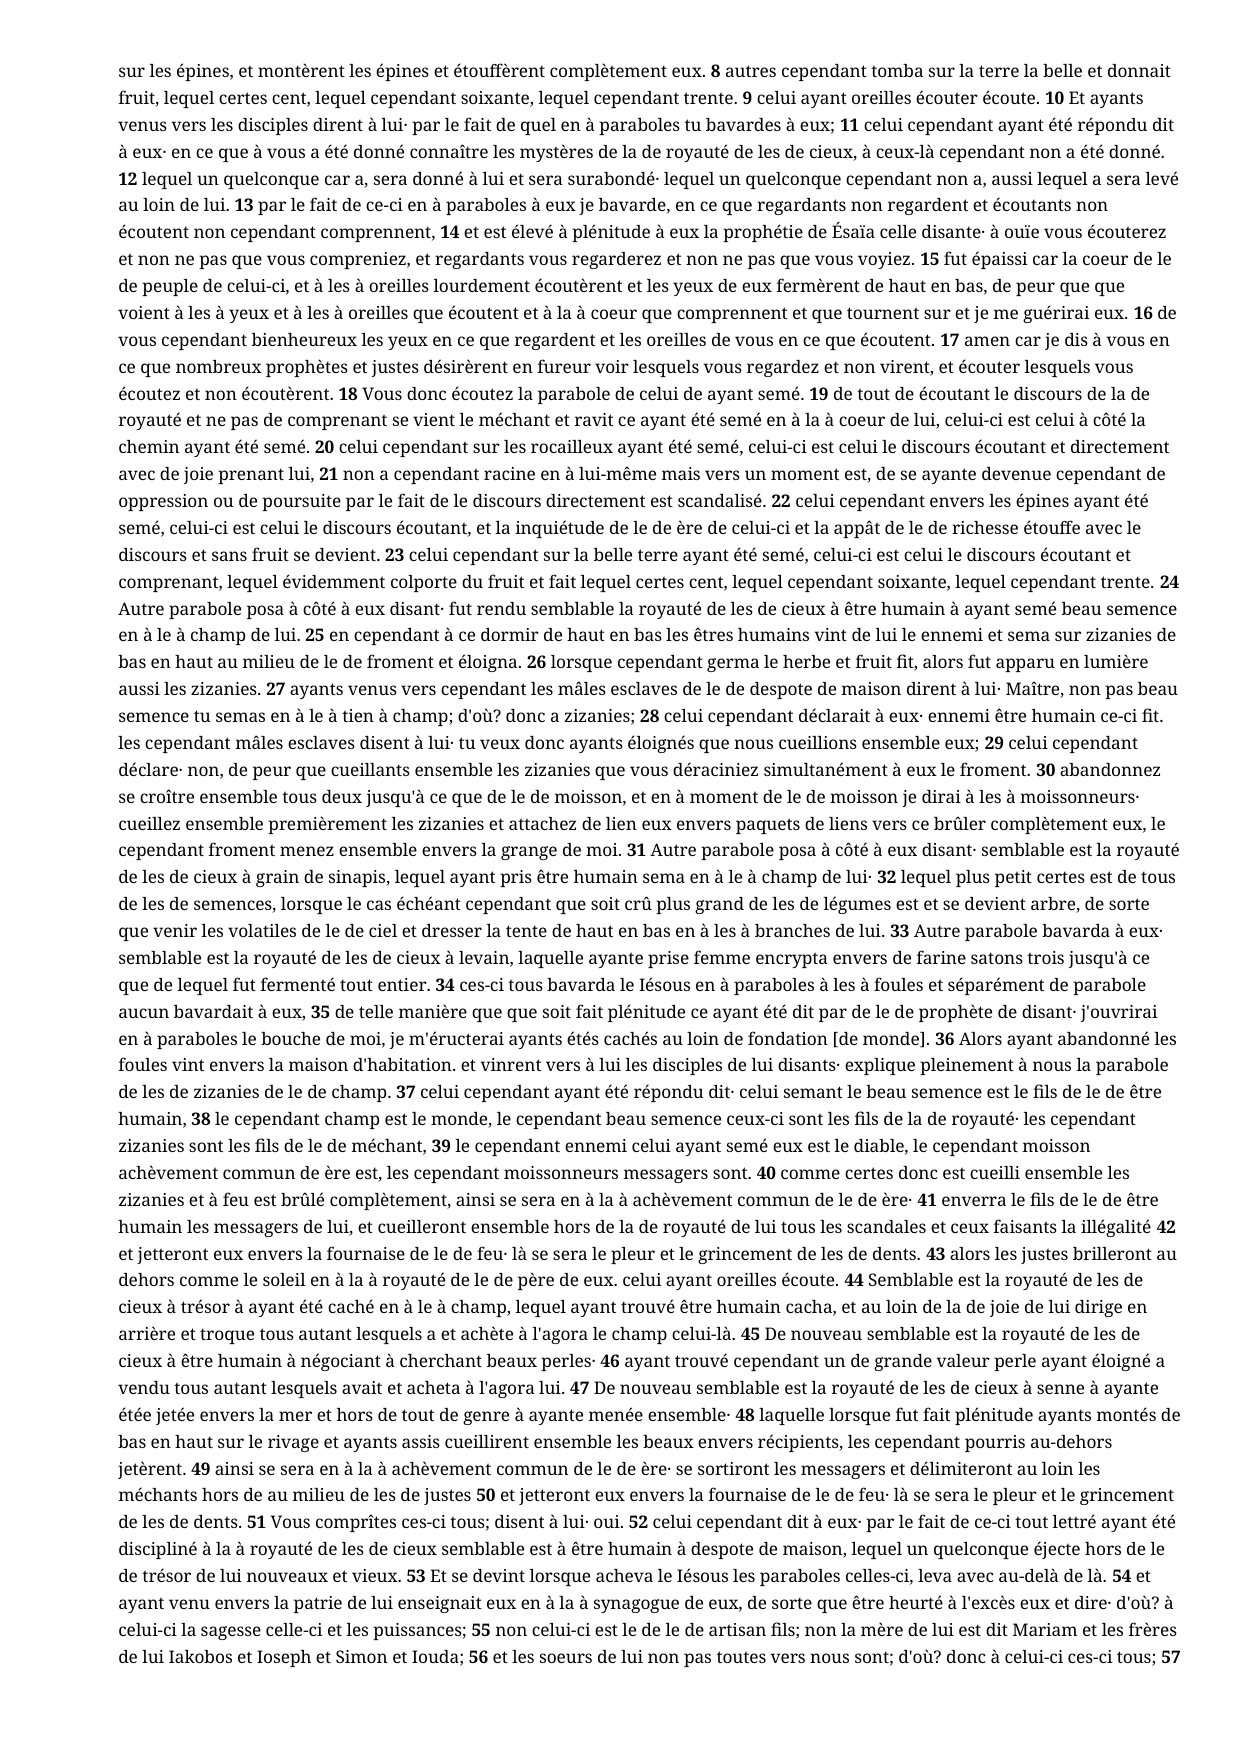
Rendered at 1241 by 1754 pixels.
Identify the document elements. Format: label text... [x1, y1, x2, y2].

text sur les épines, et montèrent les épines et étouffèrent complètement eux. 8 autres cependant tomba sur la terre la belle et donnait fruit, lequel certes cent, lequel cependant soixante, lequel cependant trente. 9 celui ayant oreilles écouter écoute. 10 Et ayants venus vers les disciples dirent à lui· par le fait de quel en à paraboles tu bavardes à eux; 11 celui cependant ayant été répondu dit à eux· en ce que à vous a été donné connaître les mystères de la de royauté de les de cieux, à ceux-là cependant non a été donné. 12 lequel un quelconque car a, sera donné à lui et sera surabondé· lequel un quelconque cependant non a, aussi lequel a sera levé au loin de lui. 13 par le fait de ce-ci en à paraboles à eux je bavarde, en ce que regardants non regardent et écoutants non écoutent non cependant comprennent, 14 et est élevé à plénitude à eux la prophétie de Ésaïa celle disante· à ouïe vous écouterez et non ne pas que vous compreniez, et regardants vous regarderez et non ne pas que vous voyiez. 15 fut épaissi car la coeur de le de peuple de celui-ci, et à les à oreilles lourdement écoutèrent et les yeux de eux fermèrent de haut en bas, de peur que que voient à les à yeux et à les à oreilles que écoutent et à la à coeur que comprennent et que tournent sur et je me guérirai eux. 16 de vous cependant bienheureux les yeux en ce que regardent et les oreilles de vous en ce que écoutent. 17 amen car je dis à vous en ce que nombreux prophètes et justes désirèrent en fureur voir lesquels vous regardez et non virent, et écouter lesquels vous écoutez et non écoutèrent. 18 Vous donc écoutez la parabole de celui de ayant semé. 19 de tout de écoutant le discours de la de royauté et ne pas de comprenant se vient le méchant et ravit ce ayant été semé en à la à coeur de lui, celui-ci est celui à côté la chemin ayant été semé. 20 celui cependant sur les rocailleux ayant été semé, celui-ci est celui le discours écoutant et directement avec de joie prenant lui, 21 non a cependant racine en à lui-même mais vers un moment est, de se ayante devenue cependant de oppression ou de poursuite par le fait de le discours directement est scandalisé. 22 celui cependant envers les épines ayant été semé, celui-ci est celui le discours écoutant, et la inquiétude de le de ère de celui-ci et la appât de le de richesse étouffe avec le discours et sans fruit se devient. 23 celui cependant sur la belle terre ayant été semé, celui-ci est celui le discours écoutant et comprenant, lequel évidemment colporte du fruit et fait lequel certes cent, lequel cependant soixante, lequel cependant trente. 24 Autre parabole posa à côté à eux disant· fut rendu semblable la royauté de les de cieux à être humain à ayant semé beau semence en à le à champ de lui. 25 en cependant à ce dormir de haut en bas les êtres humains vint de lui le ennemi et sema sur zizanies de bas en haut au milieu de le de froment et éloigna. 26 lorsque cependant germa le herbe et fruit fit, alors fut apparu en lumière aussi les zizanies. 27 ayants venus vers cependant les mâles esclaves de le de despote de maison dirent à lui· Maître, non pas beau semence tu semas en à le à tien à champ; d'où? donc a zizanies; 28 celui cependant déclarait à eux· ennemi être humain ce-ci fit. les cependant mâles esclaves disent à lui· tu veux donc ayants éloignés que nous cueillions ensemble eux; 29 celui cependant déclare· non, de peur que cueillants ensemble les zizanies que vous déraciniez simultanément à eux le froment. 30 abandonnez se croître ensemble tous deux jusqu'à ce que de le de moisson, et en à moment de le de moisson je dirai à les à moissonneurs· cueillez ensemble premièrement les zizanies et attachez de lien eux envers paquets de liens vers ce brûler complètement eux, le cependant froment menez ensemble envers la grange de moi. 31 Autre parabole posa à côté à eux disant· semblable est la royauté de les de cieux à grain de sinapis, lequel ayant pris être humain sema en à le à champ de lui· 32 lequel plus petit certes est de tous de les de semences, lorsque le cas échéant cependant que soit crû plus grand de les de légumes est et se devient arbre, de sorte que venir les volatiles de le de ciel et dresser la tente de haut en bas en à les à branches de lui. 33 Autre parabole bavarda à eux· semblable est la royauté de les de cieux à levain, laquelle ayante prise femme encrypta envers de farine satons trois jusqu'à ce que de lequel fut fermenté tout entier. 34 ces-ci tous bavarda le Iésous en à paraboles à les à foules et séparément de parabole aucun bavardait à eux, 35 de telle manière que que soit fait plénitude ce ayant été dit par de le de prophète de disant· j'ouvrirai en à paraboles le bouche de moi, je m'éructerai ayants étés cachés au loin de fondation [de monde]. 36 Alors ayant abandonné les foules vint envers la maison d'habitation. et vinrent vers à lui les disciples de lui disants· explique pleinement à nous la parabole de les de zizanies de le de champ. 37 celui cependant ayant été répondu dit· celui semant le beau semence est le fils de le de être humain, 38 le cependant champ est le monde, le cependant beau semence ceux-ci sont les fils de la de royauté· les cependant zizanies sont les fils de le de méchant, 39 le cependant ennemi celui ayant semé eux est le diable, le cependant moisson achèvement commun de ère est, les cependant moissonneurs messagers sont. 40 comme certes donc est cueilli ensemble les zizanies et à feu est brûlé complètement, ainsi se sera en à la à achèvement commun de le de ère· 41 enverra le fils de le de être humain les messagers de lui, et cueilleront ensemble hors de la de royauté de lui tous les scandales et ceux faisants la illégalité 42 et jetteront eux envers la fournaise de le de feu· là se sera le pleur et le grincement de les de dents. 43 alors les justes brilleront au dehors comme le soleil en à la à royauté de le de père de eux. celui ayant oreilles écoute. 44 Semblable est la royauté de les de cieux à trésor à ayant été caché en à le à champ, lequel ayant trouvé être humain cacha, et au loin de la de joie de lui dirige en arrière et troque tous autant lesquels a et achète à l'agora le champ celui-là. 45 De nouveau semblable est la royauté de les de cieux à être humain à négociant à cherchant beaux perles· 46 ayant trouvé cependant un de grande valeur perle ayant éloigné a vendu tous autant lesquels avait et acheta à l'agora lui. 47 De nouveau semblable est la royauté de les de cieux à senne à ayante étée jetée envers la mer et hors de tout de genre à ayante menée ensemble· 48 laquelle lorsque fut fait plénitude ayants montés de bas en haut sur le rivage et ayants assis cueillirent ensemble les beaux envers récipients, les cependant pourris au-dehors jetèrent. 49 ainsi se sera en à la à achèvement commun de le de ère· se sortiront les messagers et délimiteront au loin les méchants hors de au milieu de les de justes 50 et jetteront eux envers la fournaise de le de feu· là se sera le pleur et le grincement de les de dents. 51 Vous comprîtes ces-ci tous; disent à lui· oui. 52 celui cependant dit à eux· par le fait de ce-ci tout lettré ayant été discipliné à la à royauté de les de cieux semblable est à être humain à despote de maison, lequel un quelconque éjecte hors de le de trésor de lui nouveaux et vieux. 53 Et se devint lorsque acheva le Iésous les paraboles celles-ci, leva avec au-delà de là. 54 et ayant venu envers la patrie de lui enseignait eux en à la à synagogue de eux, de sorte que être heurté à l'excès eux et dire· d'où? à celui-ci la sagesse celle-ci et les puissances; 55 non celui-ci est le de le de artisan fils; non la mère de lui est dit Mariam et les frères de lui Iakobos et Ioseph et Simon et Iouda; 56 et les soeurs de lui non pas toutes vers nous sont; d'où? donc à celui-ci ces-ci tous; 57 [118, 59, 1181, 1668]
